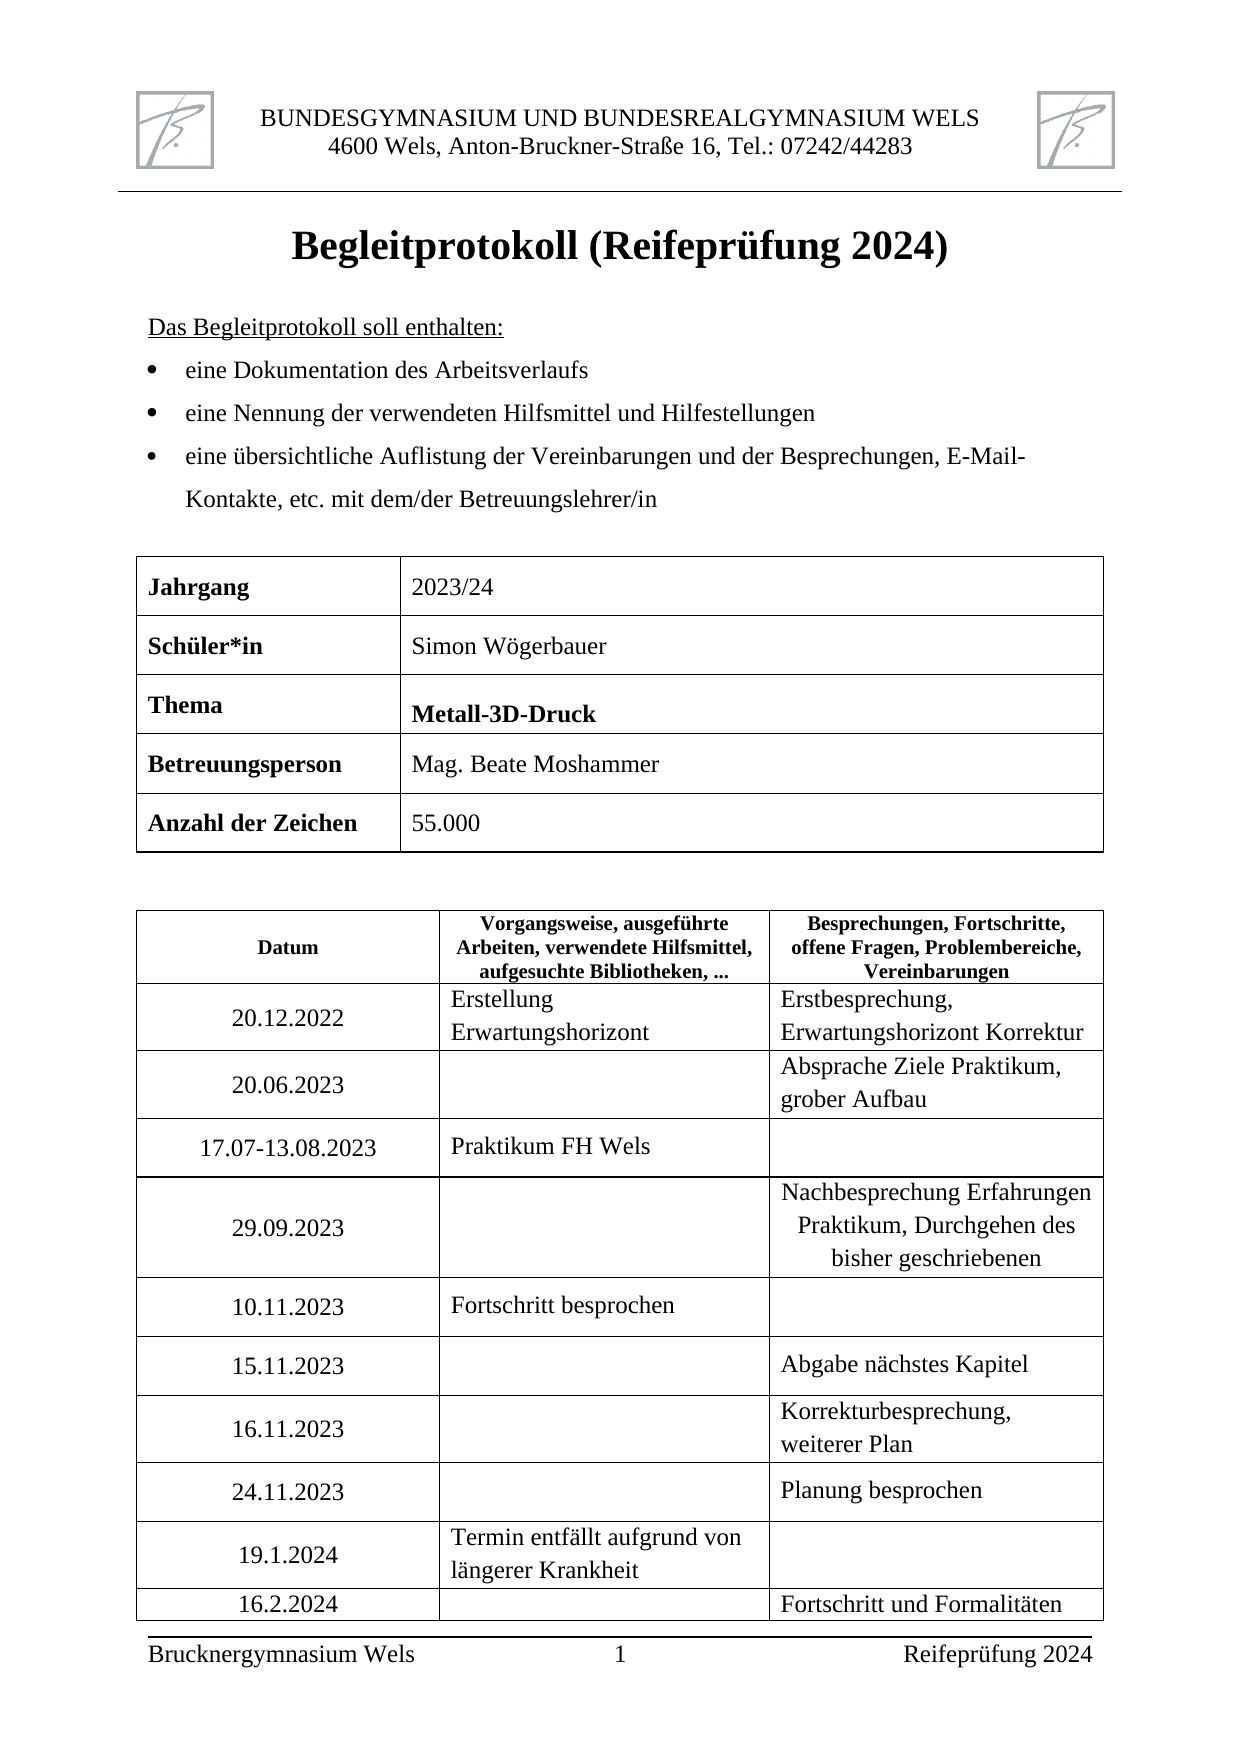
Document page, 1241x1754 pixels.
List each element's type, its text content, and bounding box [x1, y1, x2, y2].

table_cell 16.11.2023 [137, 1396, 439, 1462]
table_header Jahrgang [137, 557, 400, 615]
table_cell Fortschritt besprochen [440, 1278, 769, 1336]
table_cell Mag. Beate Moshammer [401, 734, 1103, 792]
table_header Vorgangsweise, ausgeführte Arbeiten, verwendete Hilfsmittel, aufgesuchte Bibliotheken, ... [440, 911, 769, 983]
table_cell 55.000 [401, 794, 1103, 851]
table_cell [770, 1522, 1103, 1588]
table_cell Korrekturbesprechung, weiterer Plan [770, 1396, 1103, 1462]
table_cell Absprache Ziele Praktikum, grober Aufbau [770, 1051, 1103, 1117]
table_cell Termin entfällt aufgrund von längerer Krankheit [440, 1522, 769, 1588]
table_cell Thema [137, 675, 400, 733]
table_cell Erstbesprechung, Erwartungshorizont Korrektur [770, 984, 1103, 1050]
table_cell [440, 1589, 769, 1620]
table_cell Planung besprochen [770, 1463, 1103, 1521]
table_cell [770, 1119, 1103, 1176]
table_cell [440, 1051, 769, 1117]
table_cell Betreuungsperson [137, 734, 400, 792]
text Begleitprotokoll (Reifeprüfung 2024) [148, 221, 1092, 269]
table_cell 10.11.2023 [137, 1278, 439, 1336]
table_cell Erstellung Erwartungshorizont [440, 984, 769, 1050]
table_cell Schüler*in [137, 616, 400, 674]
table_cell [440, 1463, 769, 1521]
list eine Dokumentation des Arbeitsverlaufs [148, 355, 1092, 384]
table_cell 17.07-13.08.2023 [137, 1119, 439, 1176]
table_cell 16.2.2024 [137, 1589, 439, 1620]
table_cell Anzahl der Zeichen [137, 794, 400, 851]
table_cell 20.12.2022 [137, 984, 439, 1050]
table_cell Metall-3D-Druck [401, 675, 1103, 733]
table_header Besprechungen, Fortschritte, offene Fragen, Problembereiche, Vereinbarungen [770, 911, 1103, 983]
list eine Nennung der verwendeten Hilfsmittel und Hilfestellungen [148, 398, 1092, 427]
table_cell [440, 1396, 769, 1462]
table_cell Nachbesprechung Erfahrungen Praktikum, Durchgehen des bisher geschriebenen [770, 1178, 1103, 1277]
table_cell 20.06.2023 [137, 1051, 439, 1117]
table_cell [770, 1278, 1103, 1336]
picture [1037, 91, 1115, 169]
table_cell Abgabe nächstes Kapitel [770, 1337, 1103, 1395]
table_cell Fortschritt und Formalitäten [770, 1589, 1103, 1620]
table_header Datum [137, 911, 439, 983]
table_cell [440, 1178, 769, 1277]
table_cell 19.1.2024 [137, 1522, 439, 1588]
table_cell [440, 1337, 769, 1395]
table_cell Simon Wögerbauer [401, 616, 1103, 674]
table_cell 15.11.2023 [137, 1337, 439, 1395]
table_cell 24.11.2023 [137, 1463, 439, 1521]
text Das Begleitprotokoll soll enthalten: [148, 312, 1092, 341]
table_cell Praktikum FH Wels [440, 1119, 769, 1176]
table_header 2023/24 [401, 557, 1103, 615]
table_cell 29.09.2023 [137, 1178, 439, 1277]
picture [136, 91, 214, 169]
list eine übersichtliche Auflistung der Vereinbarungen und der Besprechungen, E-Mail-Kontakte, etc. mit dem/der Betreuungslehrer/in [148, 441, 1092, 513]
